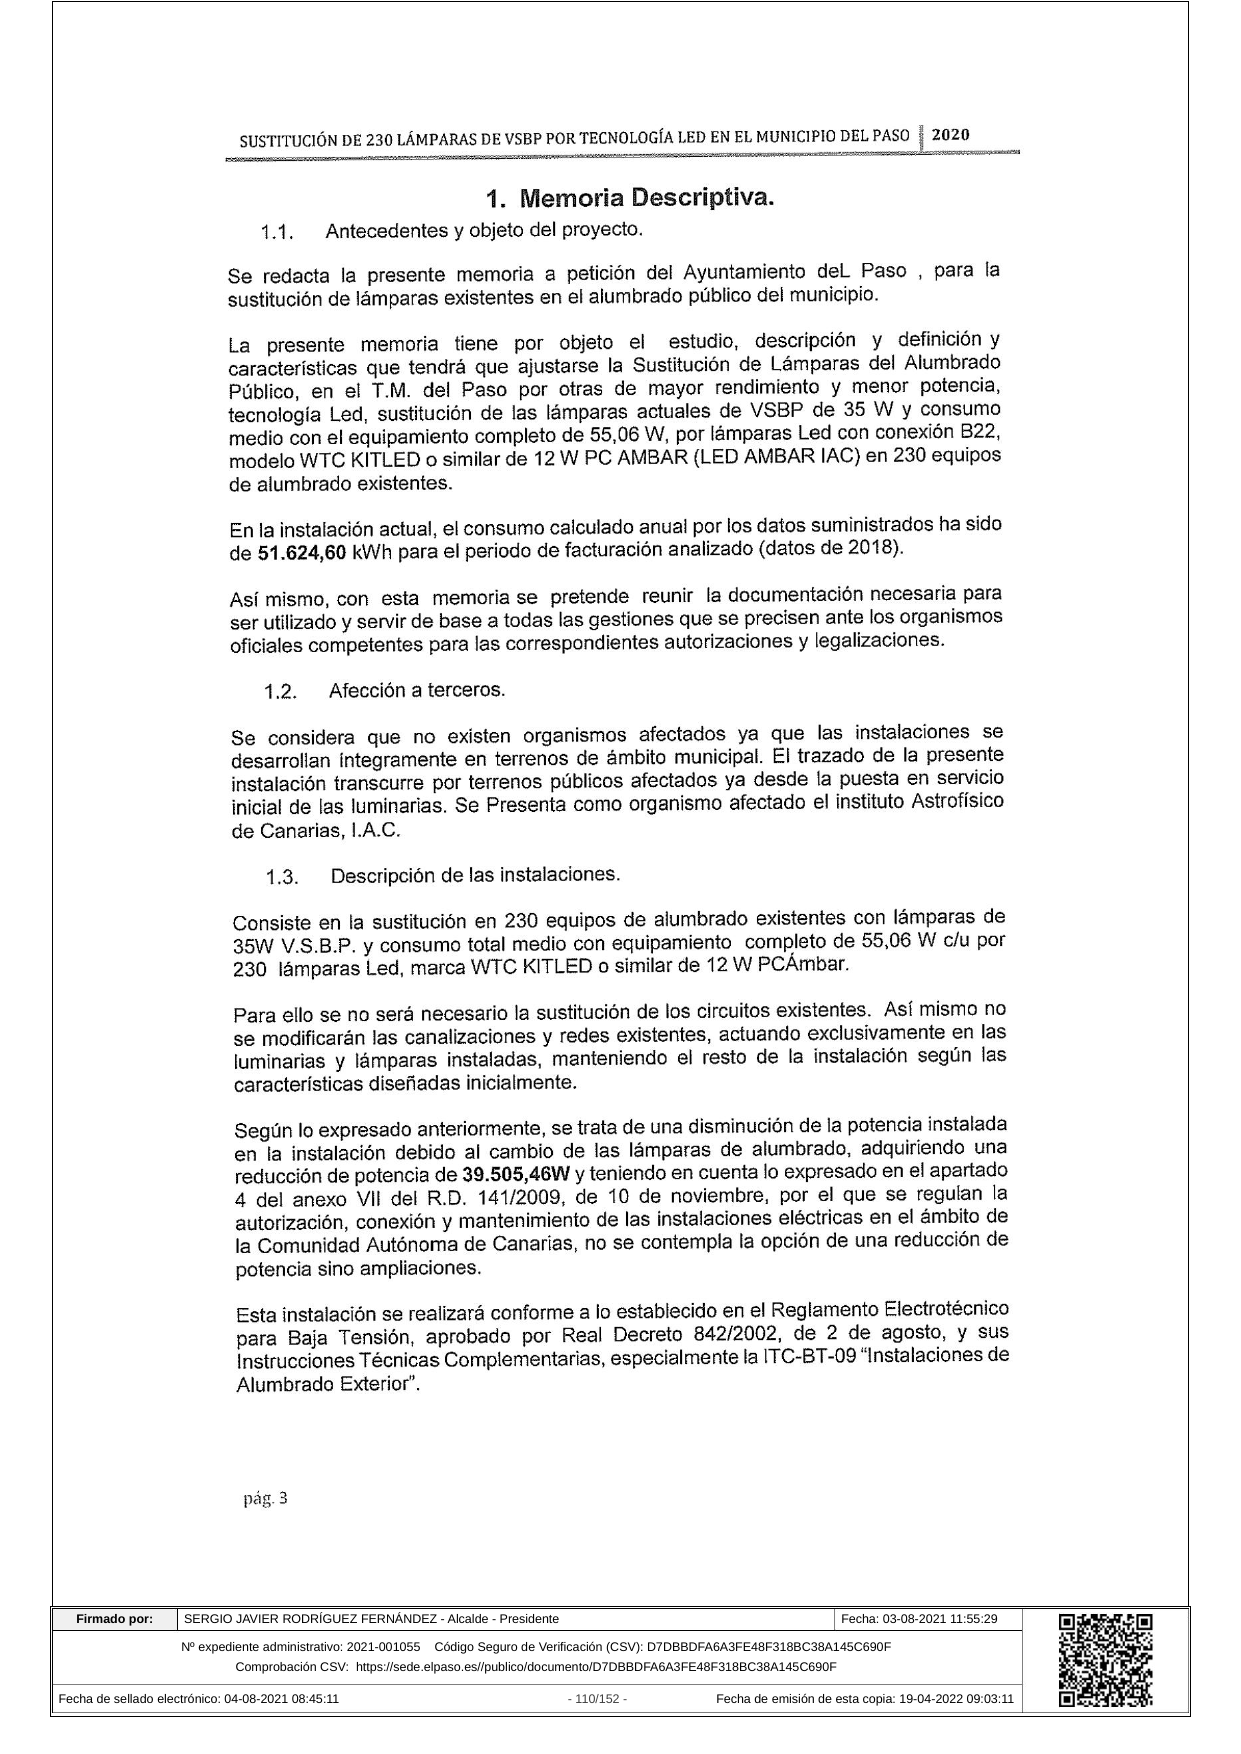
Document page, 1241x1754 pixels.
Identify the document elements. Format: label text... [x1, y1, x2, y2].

text Fecha: 03-08-2021 11:55:29 [841, 1612, 1022, 1626]
text SERGIO JAVIER RODRÍGUEZ FERNÁNDEZ - Alcalde - Presidente [184, 1612, 586, 1626]
text Comprobación CSV: https://sede.elpaso.es//publico/documento/D7DBBDFA6A3FE48F318BC38A145C690F [235, 1661, 918, 1674]
text Nº expediente administrativo: 2021-001055 Código Seguro de Verificación (CSV): D7DBBDFA6A3FE48F318BC38A145C690F [181, 1640, 918, 1654]
text Fecha de sellado electrónico: 04-08-2021 08:45:11 [58, 1692, 365, 1706]
text Firmado por: [76, 1612, 172, 1626]
text Fecha de emisión de esta copia: 19-04-2022 09:03:11 [716, 1692, 1041, 1706]
picture [51, 1607, 1190, 1716]
picture [53, 2, 1188, 1606]
text - 110/152 - [568, 1693, 647, 1707]
